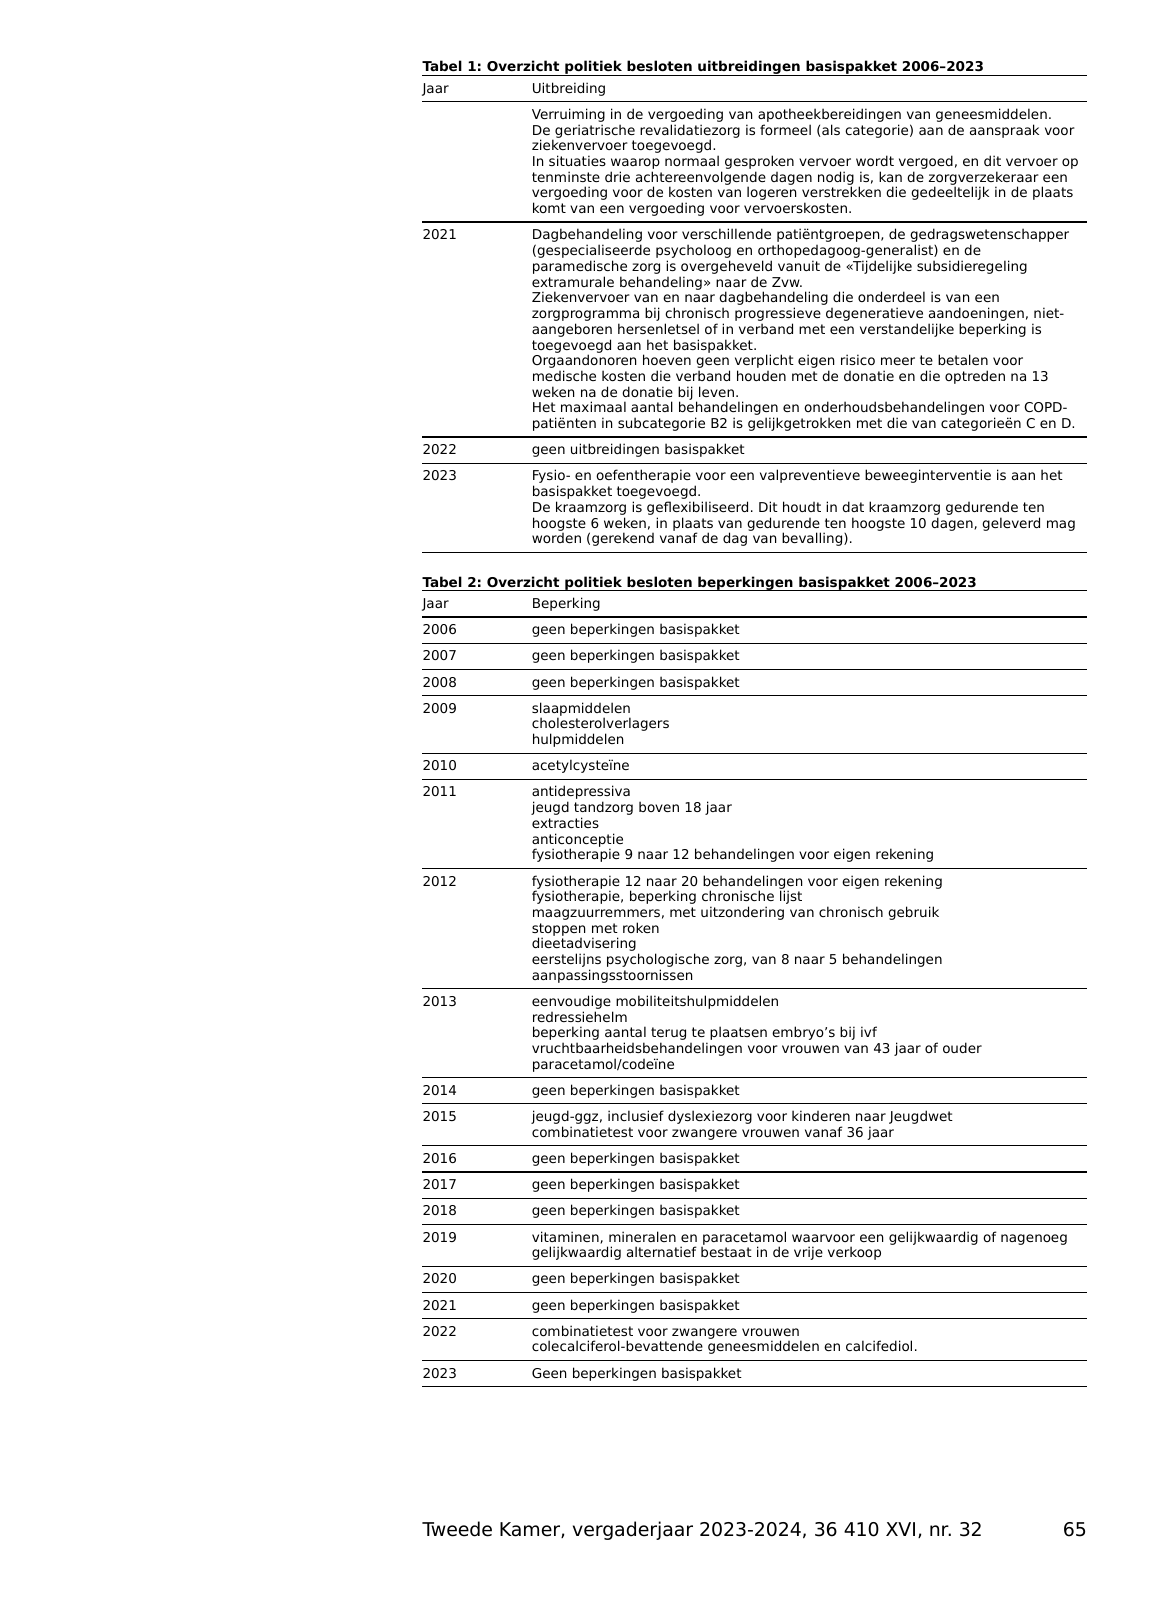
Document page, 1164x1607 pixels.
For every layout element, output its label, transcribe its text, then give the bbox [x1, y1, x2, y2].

table_cell geen beperkingen basispakket [526, 1173, 1087, 1197]
table_cell 2014 [422, 1078, 526, 1103]
table_cell vitaminen, mineralen en paracetamol waarvoor een gelijkwaardig of nagenoeg gelijkwaardig alternatief bestaat in de vrije verkoop [526, 1225, 1087, 1266]
table_cell geen beperkingen basispakket [526, 670, 1087, 695]
table_cell 2023 [422, 1361, 526, 1386]
table_cell 2011 [422, 780, 526, 868]
table_cell 2007 [422, 644, 526, 669]
table_cell Fysio- en oefentherapie voor een valpreventieve beweeginterventie is aan het basispakket toegevoegd. De kraamzorg is geflexibiliseerd. Dit houdt in dat kraamzorg gedurende ten hoogste 6 weken, in plaats van gedurende ten hoogste 10 dagen, geleverd mag worden (gerekend vanaf de dag van bevalling). [526, 464, 1087, 552]
table_cell 2019 [422, 1225, 526, 1266]
table_cell acetylcysteïne [526, 754, 1087, 778]
table_cell slaapmiddelen cholesterolverlagers hulpmiddelen [526, 696, 1087, 752]
table_cell geen beperkingen basispakket [526, 1267, 1087, 1292]
table_cell Beperking [526, 591, 1087, 616]
table_header Tabel 1: Overzicht politiek besloten uitbreidingen basispakket 2006–2023 [422, 59, 1087, 75]
table_cell 2017 [422, 1173, 526, 1197]
table_cell 2013 [422, 989, 526, 1077]
table_cell Jaar [422, 76, 526, 101]
table_cell 2006 [422, 618, 526, 642]
table_cell 2012 [422, 869, 526, 988]
table_cell geen beperkingen basispakket [526, 1293, 1087, 1318]
table_cell 2022 [422, 1319, 526, 1360]
table_cell 2021 [422, 1293, 526, 1318]
table_cell geen beperkingen basispakket [526, 618, 1087, 642]
table_cell 2009 [422, 696, 526, 752]
table_cell Uitbreiding [526, 76, 1087, 101]
table_cell 2023 [422, 464, 526, 552]
table_cell Verruiming in de vergoeding van apotheekbereidingen van geneesmiddelen. De geriatrische revalidatiezorg is formeel (als categorie) aan de aanspraak voor ziekenvervoer toegevoegd. In situaties waarop normaal gesproken vervoer wordt vergoed, en dit vervoer op tenminste drie achtereenvolgende dagen nodig is, kan de zorgverzekeraar een vergoeding voor de kosten van logeren verstrekken die gedeeltelijk in de plaats komt van een vergoeding voor vervoerskosten. [526, 102, 1087, 221]
table_cell fysiotherapie 12 naar 20 behandelingen voor eigen rekening fysiotherapie, beperking chronische lijst maagzuurremmers, met uitzondering van chronisch gebruik stoppen met roken dieetadvisering eerstelijns psychologische zorg, van 8 naar 5 behandelingen aanpassingsstoornissen [526, 869, 1087, 988]
table_cell antidepressiva jeugd tandzorg boven 18 jaar extracties anticonceptie fysiotherapie 9 naar 12 behandelingen voor eigen rekening [526, 780, 1087, 868]
table_cell 2020 [422, 1267, 526, 1292]
table_cell 2015 [422, 1104, 526, 1145]
table_cell geen beperkingen basispakket [526, 1146, 1087, 1171]
table_cell geen beperkingen basispakket [526, 644, 1087, 669]
table_cell 2010 [422, 754, 526, 778]
table_cell Jaar [422, 591, 526, 616]
table_cell [422, 102, 526, 221]
table_cell geen uitbreidingen basispakket [526, 438, 1087, 462]
table_cell 2022 [422, 438, 526, 462]
table_cell geen beperkingen basispakket [526, 1078, 1087, 1103]
table_cell Geen beperkingen basispakket [526, 1361, 1087, 1386]
table_cell combinatietest voor zwangere vrouwen colecalciferol-bevattende geneesmiddelen en calcifediol. [526, 1319, 1087, 1360]
table_cell 2021 [422, 223, 526, 436]
table_cell 2016 [422, 1146, 526, 1171]
table_cell geen beperkingen basispakket [526, 1199, 1087, 1224]
table_cell Dagbehandeling voor verschillende patiëntgroepen, de gedragswetenschapper (gespecialiseerde psycholoog en orthopedagoog-generalist) en de paramedische zorg is overgeheveld vanuit de «Tijdelijke subsidieregeling extramurale behandeling» naar de Zvw. Ziekenvervoer van en naar dagbehandeling die onderdeel is van een zorgprogramma bij chronisch progressieve degeneratieve aandoeningen, niet- aangeboren hersenletsel of in verband met een verstandelijke beperking is toegevoegd aan het basispakket. Orgaandonoren hoeven geen verplicht eigen risico meer te betalen voor medische kosten die verband houden met de donatie en die optreden na 13 weken na de donatie bij leven. Het maximaal aantal behandelingen en onderhoudsbehandelingen voor COPD-patiënten in subcategorie B2 is gelijkgetrokken met die van categorieën C en D. [526, 223, 1087, 436]
table_cell eenvoudige mobiliteitshulpmiddelen redressiehelm beperking aantal terug te plaatsen embryo’s bij ivf vruchtbaarheidsbehandelingen voor vrouwen van 43 jaar of ouder paracetamol/codeïne [526, 989, 1087, 1077]
table_cell 2018 [422, 1199, 526, 1224]
table_header Tabel 2: Overzicht politiek besloten beperkingen basispakket 2006–2023 [422, 575, 1087, 590]
table_cell jeugd-ggz, inclusief dyslexiezorg voor kinderen naar Jeugdwet combinatietest voor zwangere vrouwen vanaf 36 jaar [526, 1104, 1087, 1145]
table_cell 2008 [422, 670, 526, 695]
